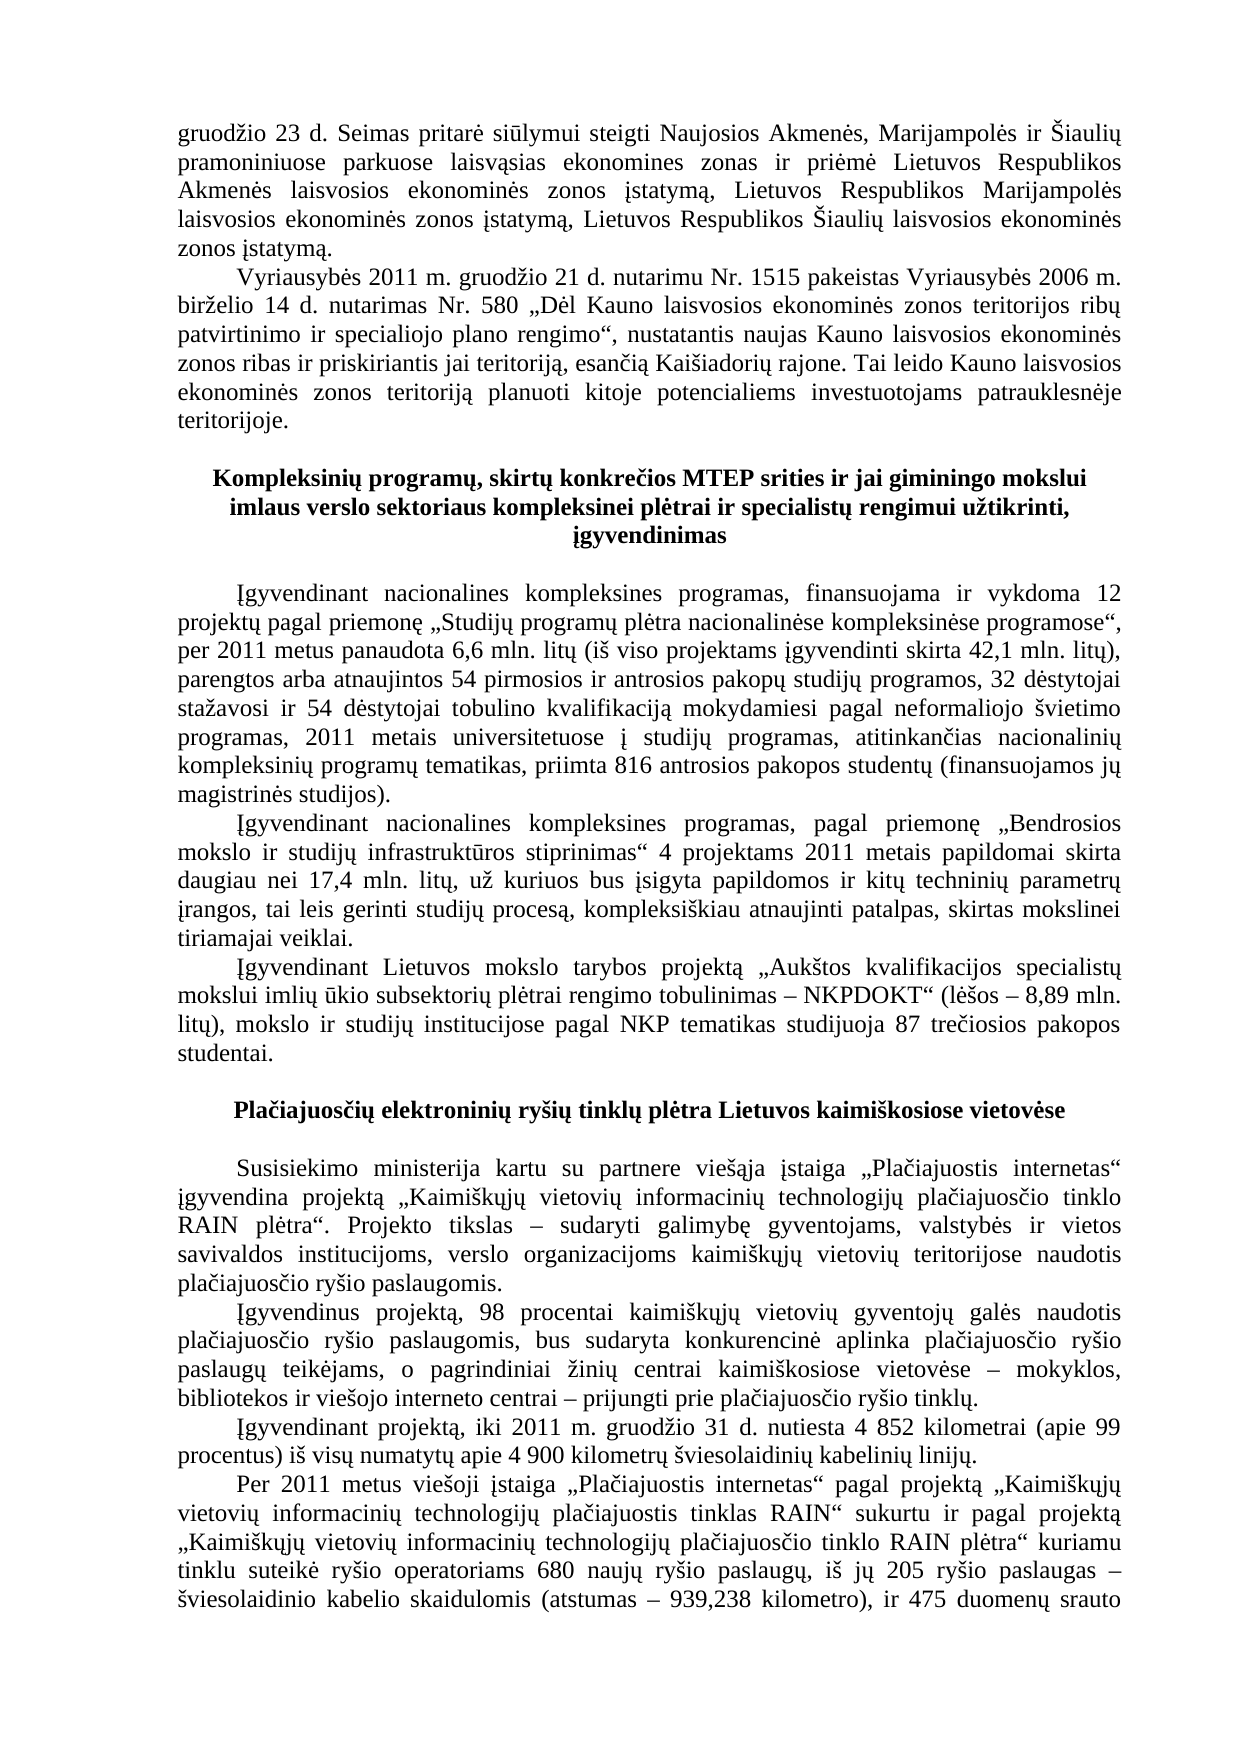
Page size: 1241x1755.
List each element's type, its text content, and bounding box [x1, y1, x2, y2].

text Vyriausybės 2011 m. gruodžio 21 d. nutarimu Nr. 1515 pakeistas Vyriausybės 2006 m. birželio 14 d. nutarimas Nr. 580 „Dėl Kauno laisvosios ekonominės zonos teritorijos ribų patvirtinimo ir specialiojo plano rengimo“, nustatantis naujas Kauno laisvosios ekonominės zonos ribas ir priskiriantis jai teritoriją, esančią Kaišiadorių rajone. Tai leido Kauno laisvosios ekonominės zonos teritoriją planuoti kitoje potencialiems investuotojams patrauklesnėje teritorijoje. [177, 262, 1122, 434]
text Plačiajuosčių elektroninių ryšių tinklų plėtra Lietuvos kaimiškosiose vietovėse [177, 1096, 1122, 1124]
text gruodžio 23 d. Seimas pritarė siūlymui steigti Naujosios Akmenės, Marijampolės ir Šiaulių pramoniniuose parkuose laisvąsias ekonomines zonas ir priėmė Lietuvos Respublikos Akmenės laisvosios ekonominės zonos įstatymą, Lietuvos Respublikos Marijampolės laisvosios ekonominės zonos įstatymą, Lietuvos Respublikos Šiaulių laisvosios ekonominės zonos įstatymą. [177, 118, 1122, 262]
text Įgyvendinant nacionalines kompleksines programas, pagal priemonę „Bendrosios mokslo ir studijų infrastruktūros stiprinimas“ 4 projektams 2011 metais papildomai skirta daugiau nei 17,4 mln. litų, už kuriuos bus įsigyta papildomos ir kitų techninių parametrų įrangos, tai leis gerinti studijų procesą, kompleksiškiau atnaujinti patalpas, skirtas mokslinei tiriamajai veiklai. [177, 808, 1122, 952]
text Susisiekimo ministerija kartu su partnere viešąja įstaiga „Plačiajuostis internetas“ įgyvendina projektą „Kaimiškųjų vietovių informacinių technologijų plačiajuosčio tinklo RAIN plėtra“. Projekto tikslas – sudaryti galimybę gyventojams, valstybės ir vietos savivaldos institucijoms, verslo organizacijoms kaimiškųjų vietovių teritorijose naudotis plačiajuosčio ryšio paslaugomis. [177, 1153, 1122, 1297]
text Įgyvendinant Lietuvos mokslo tarybos projektą „Aukštos kvalifikacijos specialistų mokslui imlių ūkio subsektorių plėtrai rengimo tobulinimas – NKPDOKT“ (lėšos – 8,89 mln. litų), mokslo ir studijų institucijose pagal NKP tematikas studijuoja 87 trečiosios pakopos studentai. [177, 952, 1122, 1067]
text Įgyvendinus projektą, 98 procentai kaimiškųjų vietovių gyventojų galės naudotis plačiajuosčio ryšio paslaugomis, bus sudaryta konkurencinė aplinka plačiajuosčio ryšio paslaugų teikėjams, o pagrindiniai žinių centrai kaimiškosiose vietovėse – mokyklos, bibliotekos ir viešojo interneto centrai – prijungti prie plačiajuosčio ryšio tinklų. [177, 1297, 1122, 1412]
text Įgyvendinant nacionalines kompleksines programas, finansuojama ir vykdoma 12 projektų pagal priemonę „Studijų programų plėtra nacionalinėse kompleksinėse programose“, per 2011 metus panaudota 6,6 mln. litų (iš viso projektams įgyvendinti skirta 42,1 mln. litų), parengtos arba atnaujintos 54 pirmosios ir antrosios pakopų studijų programos, 32 dėstytojai stažavosi ir 54 dėstytojai tobulino kvalifikaciją mokydamiesi pagal neformaliojo švietimo programas, 2011 metais universitetuose į studijų programas, atitinkančias nacionalinių kompleksinių programų tematikas, priimta 816 antrosios pakopos studentų (finansuojamos jų magistrinės studijos). [177, 578, 1122, 808]
text Kompleksinių programų, skirtų konkrečios MTEP srities ir jai giminingo mokslui imlaus verslo sektoriaus kompleksinei plėtrai ir specialistų rengimui užtikrinti, įgyvendinimas [177, 463, 1122, 549]
text Įgyvendinant projektą, iki 2011 m. gruodžio 31 d. nutiesta 4 852 kilometrai (apie 99 procentus) iš visų numatytų apie 4 900 kilometrų šviesolaidinių kabelinių linijų. [177, 1412, 1122, 1469]
text Per 2011 metus viešoji įstaiga „Plačiajuostis internetas“ pagal projektą „Kaimiškųjų vietovių informacinių technologijų plačiajuostis tinklas RAIN“ sukurtu ir pagal projektą „Kaimiškųjų vietovių informacinių technologijų plačiajuosčio tinklo RAIN plėtra“ kuriamu tinklu suteikė ryšio operatoriams 680 naujų ryšio paslaugų, iš jų 205 ryšio paslaugas – šviesolaidinio kabelio skaidulomis (atstumas – 939,238 kilometro), ir 475 duomenų srauto [177, 1469, 1122, 1613]
